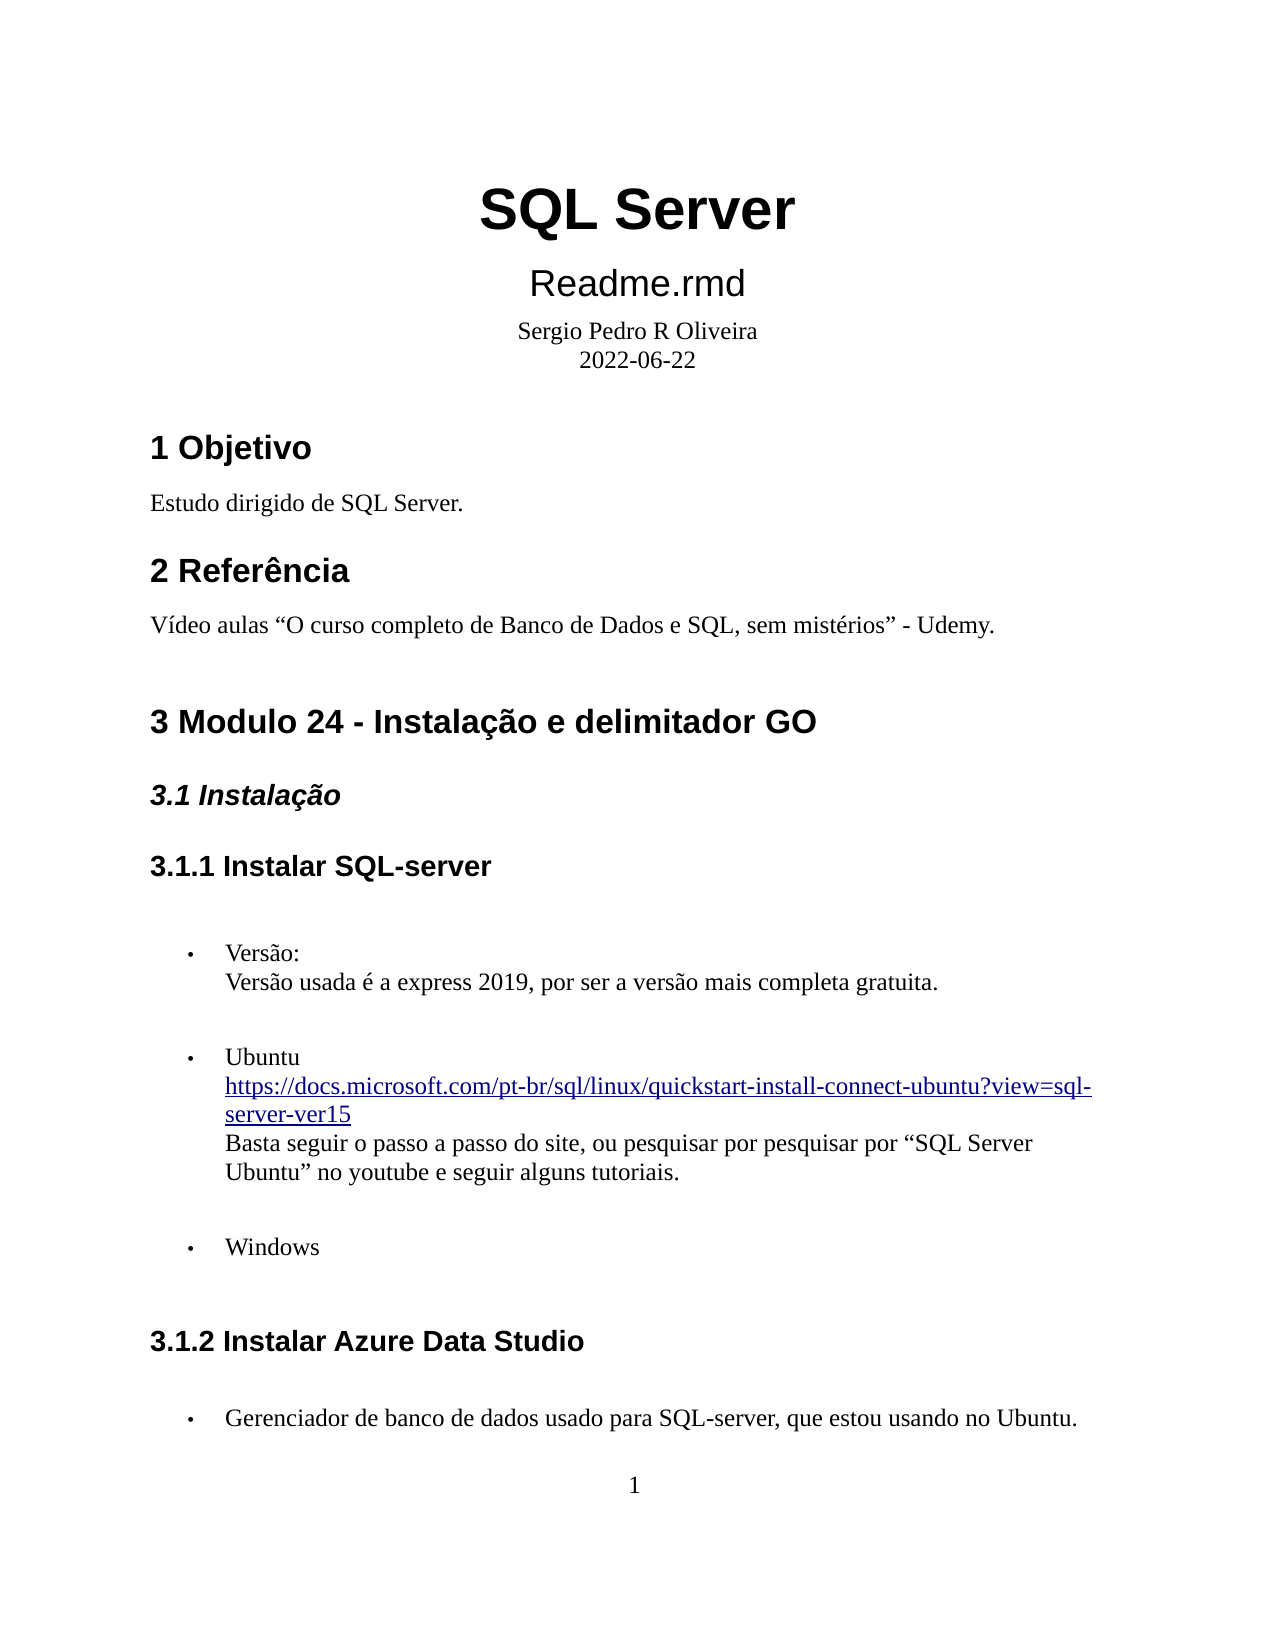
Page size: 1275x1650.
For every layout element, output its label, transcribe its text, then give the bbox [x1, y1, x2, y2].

title SQL Server [150, 175, 1125, 242]
subtitle 3.1.2 Instalar Azure Data Studio [150, 1324, 1125, 1391]
subtitle 3 Modulo 24 - Instalação e delimitador GO [150, 702, 1125, 741]
text Vídeo aulas “O curso completo de Banco de Dados e SQL, sem mistérios” - Udemy. [150, 611, 1125, 639]
text Sergio Pedro R Oliveira [150, 316, 1125, 345]
subtitle 1 Objetivo [150, 428, 1125, 466]
list Ubuntu https://docs.microsoft.com/pt-br/sql/linux/quickstart-install-connect-ubuntu?view=sql-server-ver15 Basta seguir o passo a passo do site, ou pesquisar por pesquisar por “SQL Server Ubuntu” no youtube e seguir alguns tutoriais. [187, 1042, 1125, 1214]
subtitle Readme.rmd [150, 261, 1125, 304]
list Windows [187, 1232, 1125, 1290]
subtitle 3.1 Instalação [150, 778, 1125, 812]
text 2022-06-22 [150, 345, 1125, 374]
list Gerenciador de banco de dados usado para SQL-server, que estou usando no Ubuntu. [187, 1403, 1125, 1432]
list Versão: Versão usada é a express 2019, por ser a versão mais completa gratuita. [187, 938, 1125, 1024]
subtitle 3.1.1 Instalar SQL-server [150, 849, 1125, 916]
text Estudo dirigido de SQL Server. [150, 488, 1125, 517]
subtitle 2 Referência [150, 551, 1125, 589]
